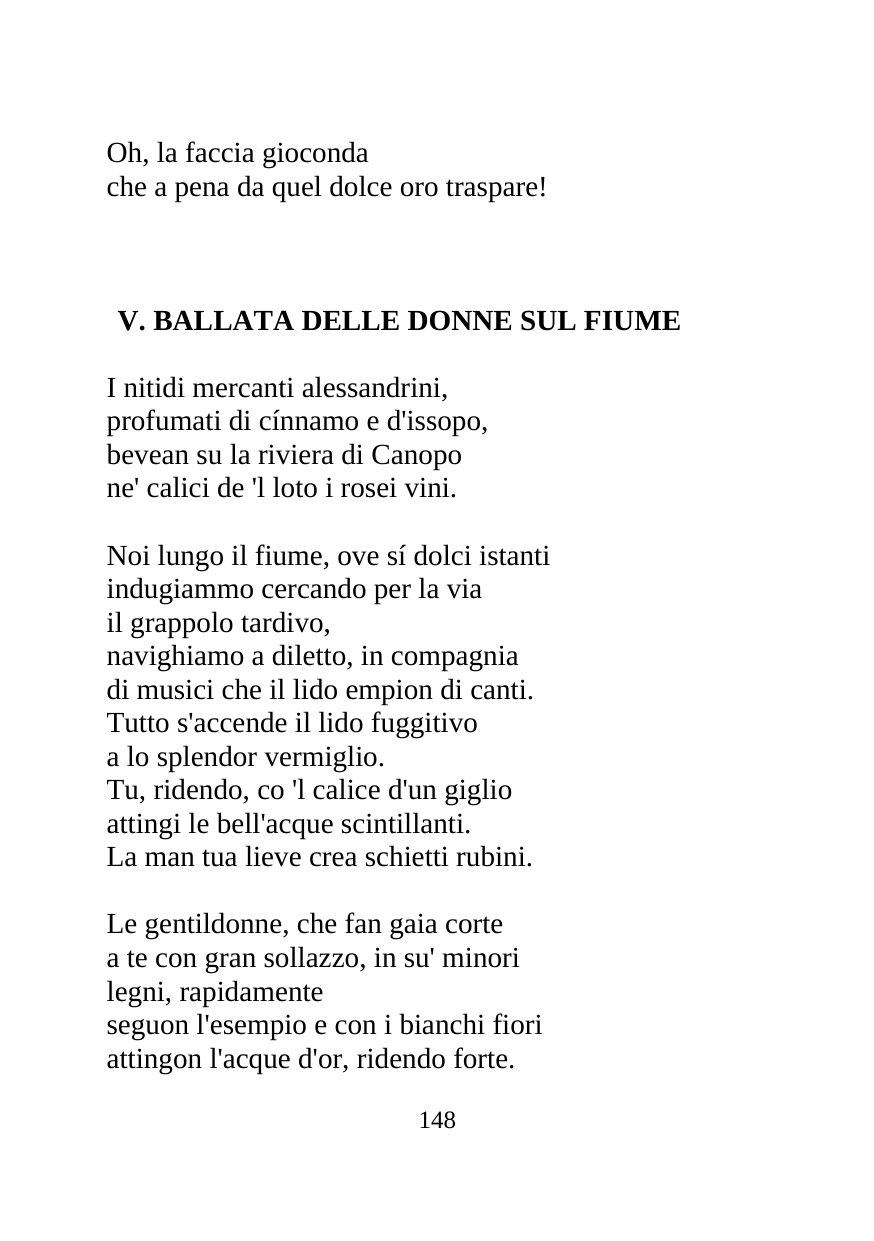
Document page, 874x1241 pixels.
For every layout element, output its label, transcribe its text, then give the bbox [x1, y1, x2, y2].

text di musici che il lido empion di canti. [106, 672, 768, 705]
text Le gentildonne, che fan gaia corte [106, 907, 768, 940]
text Tutto s'accende il lido fuggitivo [106, 705, 768, 739]
text a te con gran sollazzo, in su' minori [106, 940, 768, 974]
text seguon l'esempio e con i bianchi fiori [106, 1007, 768, 1041]
text I nitidi mercanti alessandrini, [106, 370, 768, 403]
text attingon l'acque d'or, ridendo forte. [106, 1041, 768, 1074]
text V. BALLATA DELLE DONNE SUL FIUME [106, 303, 693, 336]
text navighiamo a diletto, in compagnia [106, 638, 768, 672]
text profumati di cínnamo e d'issopo, [106, 403, 768, 437]
text a lo splendor vermiglio. [106, 739, 768, 772]
text Noi lungo il fiume, ove sí dolci istanti [106, 538, 768, 571]
text Oh, la faccia gioconda [106, 135, 768, 169]
text attingi le bell'acque scintillanti. [106, 806, 768, 839]
text indugiammo cercando per la via [106, 571, 768, 605]
text Tu, ridendo, co 'l calice d'un giglio [106, 772, 768, 806]
text il grappolo tardivo, [106, 605, 768, 638]
text bevean su la riviera di Canopo [106, 437, 768, 471]
text legni, rapidamente [106, 974, 768, 1007]
text La man tua lieve crea schietti rubini. [106, 839, 768, 873]
text ne' calici de 'l loto i rosei vini. [106, 471, 768, 504]
text che a pena da quel dolce oro traspare! [106, 169, 768, 202]
